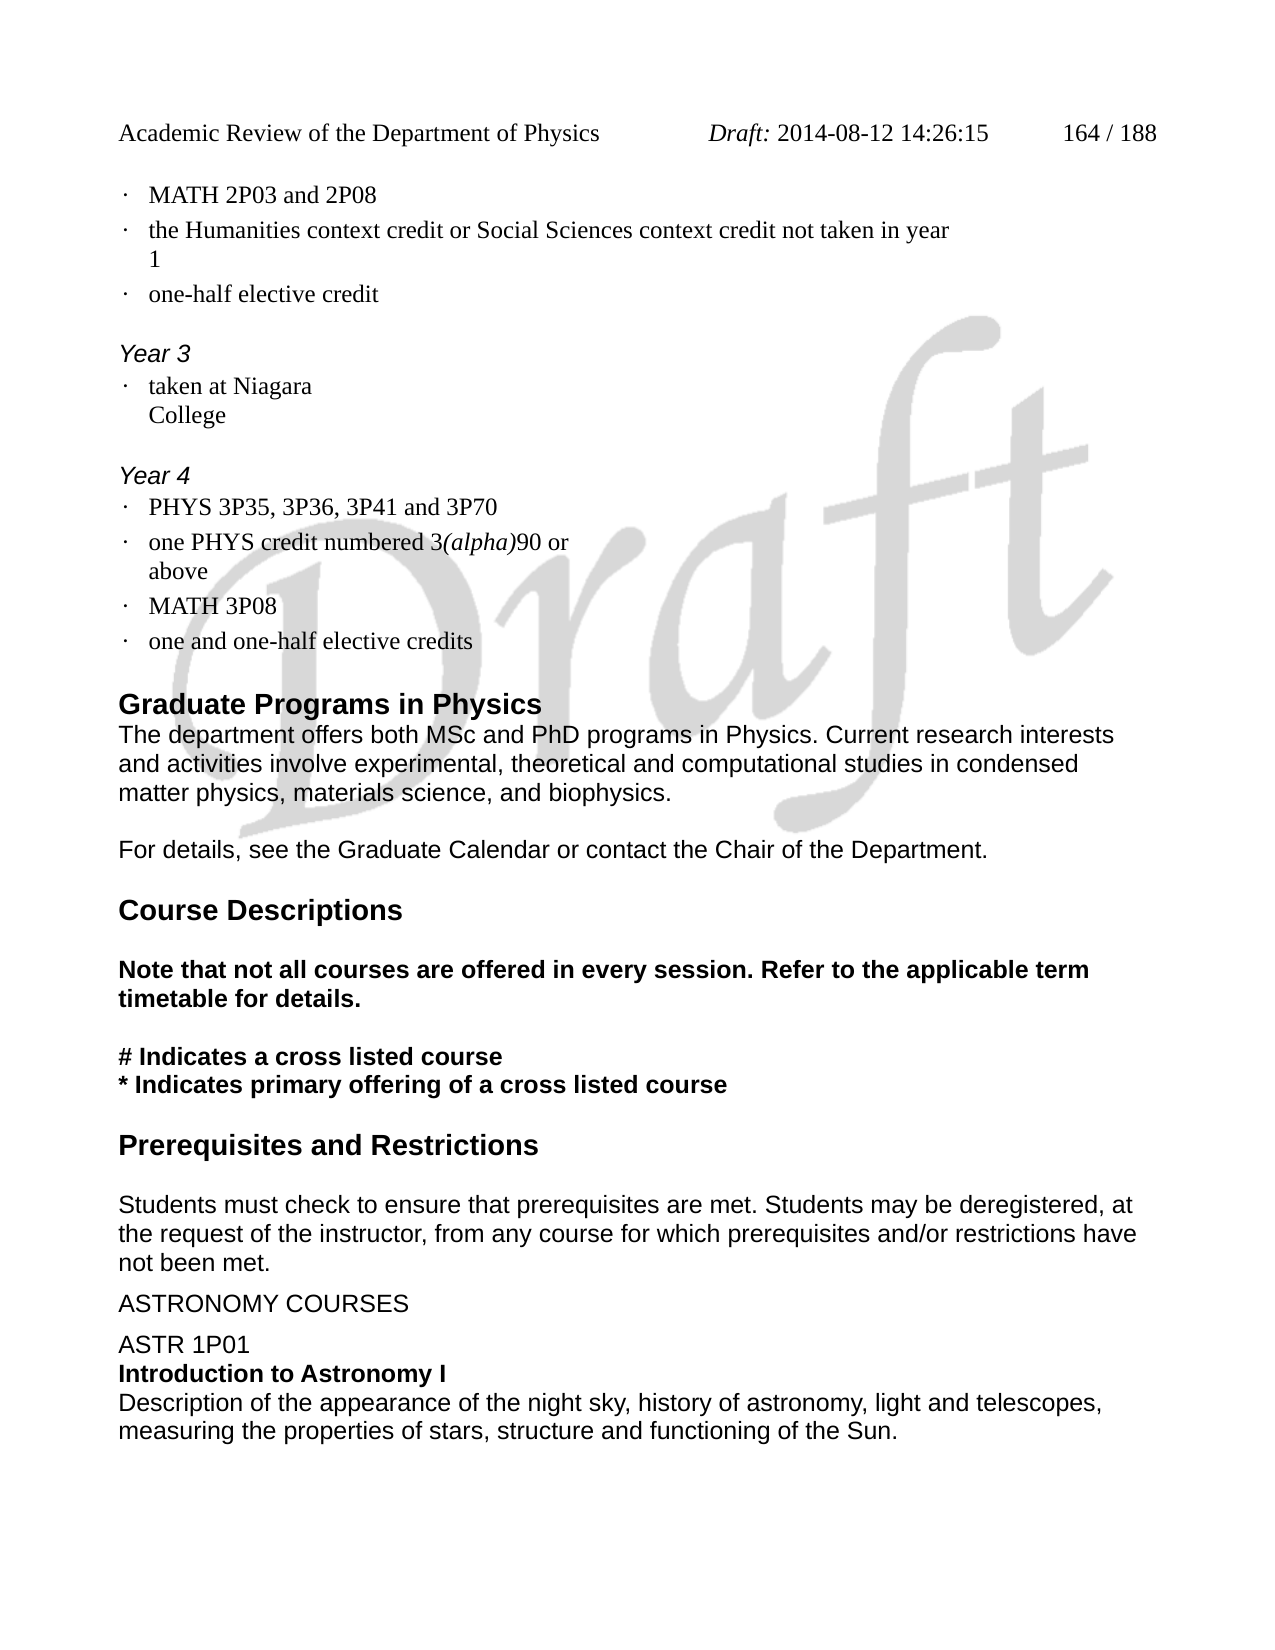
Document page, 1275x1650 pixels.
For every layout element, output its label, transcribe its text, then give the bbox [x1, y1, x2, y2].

table_cell · [118, 623, 145, 658]
picture [118, 489, 1157, 658]
picture [118, 1445, 1157, 1532]
text ASTR 1P01 Introduction to Astronomy I Description of the appearance of the night sky, history of astronomy, light and telescopes, measuring the properties of stars, structure and functioning of the Sun. [118, 1330, 1157, 1445]
table_cell · [118, 588, 145, 623]
table_cell the Humanities context credit or Social Sciences context credit not taken in year 1 [145, 212, 962, 276]
text Graduate Programs in Physics The department offers both MSc and PhD programs in Physics. Current research interests and activities involve experimental, theoretical and computational studies in condensed matter physics, materials science, and biophysics. For details, see the Graduate Calendar or contact the Chair of the Department. Course Descriptions Note that not all courses are offered in every session. Refer to the applicable term timetable for details. # Indicates a cross listed course * Indicates primary offering of a cross listed course Prerequisites and Restrictions Students must check to ensure that prerequisites are met. Students may be deregistered, at the request of the instructor, from any course for which prerequisites and/or restrictions have not been met. [118, 658, 1157, 1276]
table_header · [118, 368, 145, 432]
table_cell one and one-half elective credits [145, 623, 636, 658]
picture [118, 1276, 1157, 1289]
picture [118, 368, 1157, 432]
table_cell MATH 3P08 [145, 588, 636, 623]
table_cell · [118, 276, 145, 311]
table_cell · [118, 177, 145, 212]
text ASTRONOMY COURSES [118, 1289, 1157, 1317]
table_header PHYS 3P35, 3P36, 3P41 and 3P70 [145, 489, 636, 524]
text Year 3 [118, 311, 1157, 368]
table_cell one PHYS credit numbered 3(alpha)90 or above [145, 524, 636, 588]
picture [118, 118, 1157, 311]
table_cell · [118, 212, 145, 276]
picture [118, 1317, 1157, 1330]
table_header · [118, 489, 145, 524]
text Year 4 [118, 432, 1157, 489]
table_cell MATH 2P03 and 2P08 [145, 177, 962, 212]
table_header taken at Niagara College [145, 368, 399, 432]
table_cell one-half elective credit [145, 276, 962, 311]
table_cell · [118, 524, 145, 588]
